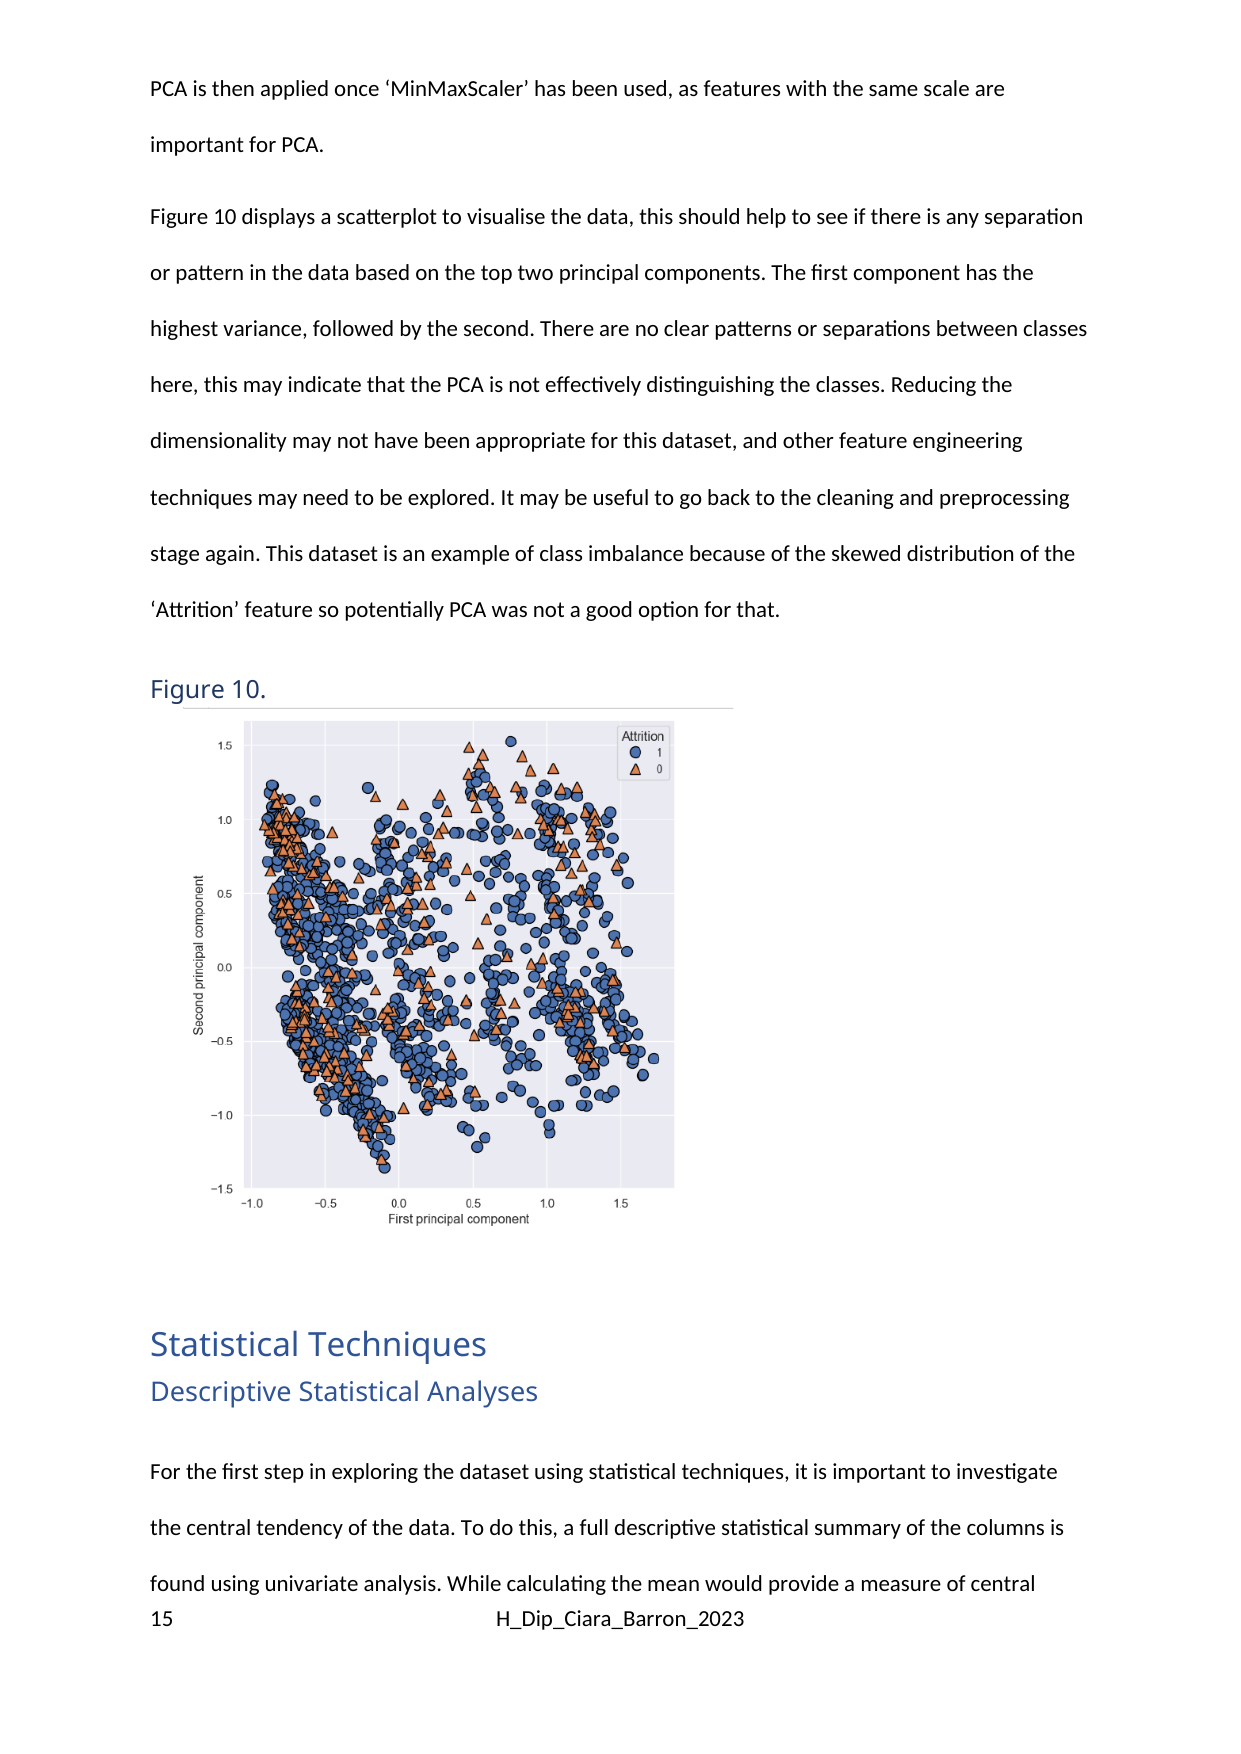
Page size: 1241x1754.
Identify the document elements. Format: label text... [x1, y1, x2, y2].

text For the first step in exploring the dataset using statistical techniques, it is important to investigate the central tendency of the data. To do this, a full descriptive statistical summary of the columns is found using univariate analysis. While calculating the mean would provide a measure of central [150, 1457, 1090, 1598]
text Figure 10 displays a scatterplot to visualise the data, this should help to see if there is any separation or pattern in the data based on the top two principal components. The first component has the highest variance, followed by the second. There are no clear patterns or separations between classes here, this may indicate that the PCA is not effectively distinguishing the classes. Reducing the dimensionality may not have been appropriate for this dataset, and other feature engineering techniques may need to be explored. It may be useful to go back to the cleaning and preprocessing stage again. This dataset is an example of class imbalance because of the skewed distribution of the ‘Attrition’ feature so potentially PCA was not a good option for that. [150, 202, 1090, 623]
subtitle Figure 10. [150, 672, 1090, 706]
subtitle Descriptive Statistical Analyses [150, 1373, 1090, 1410]
subtitle Statistical Techniques [150, 1321, 1090, 1366]
text PCA is then applied once ‘MinMaxScaler’ has been used, as features with the same scale are important for PCA. [150, 74, 1090, 158]
